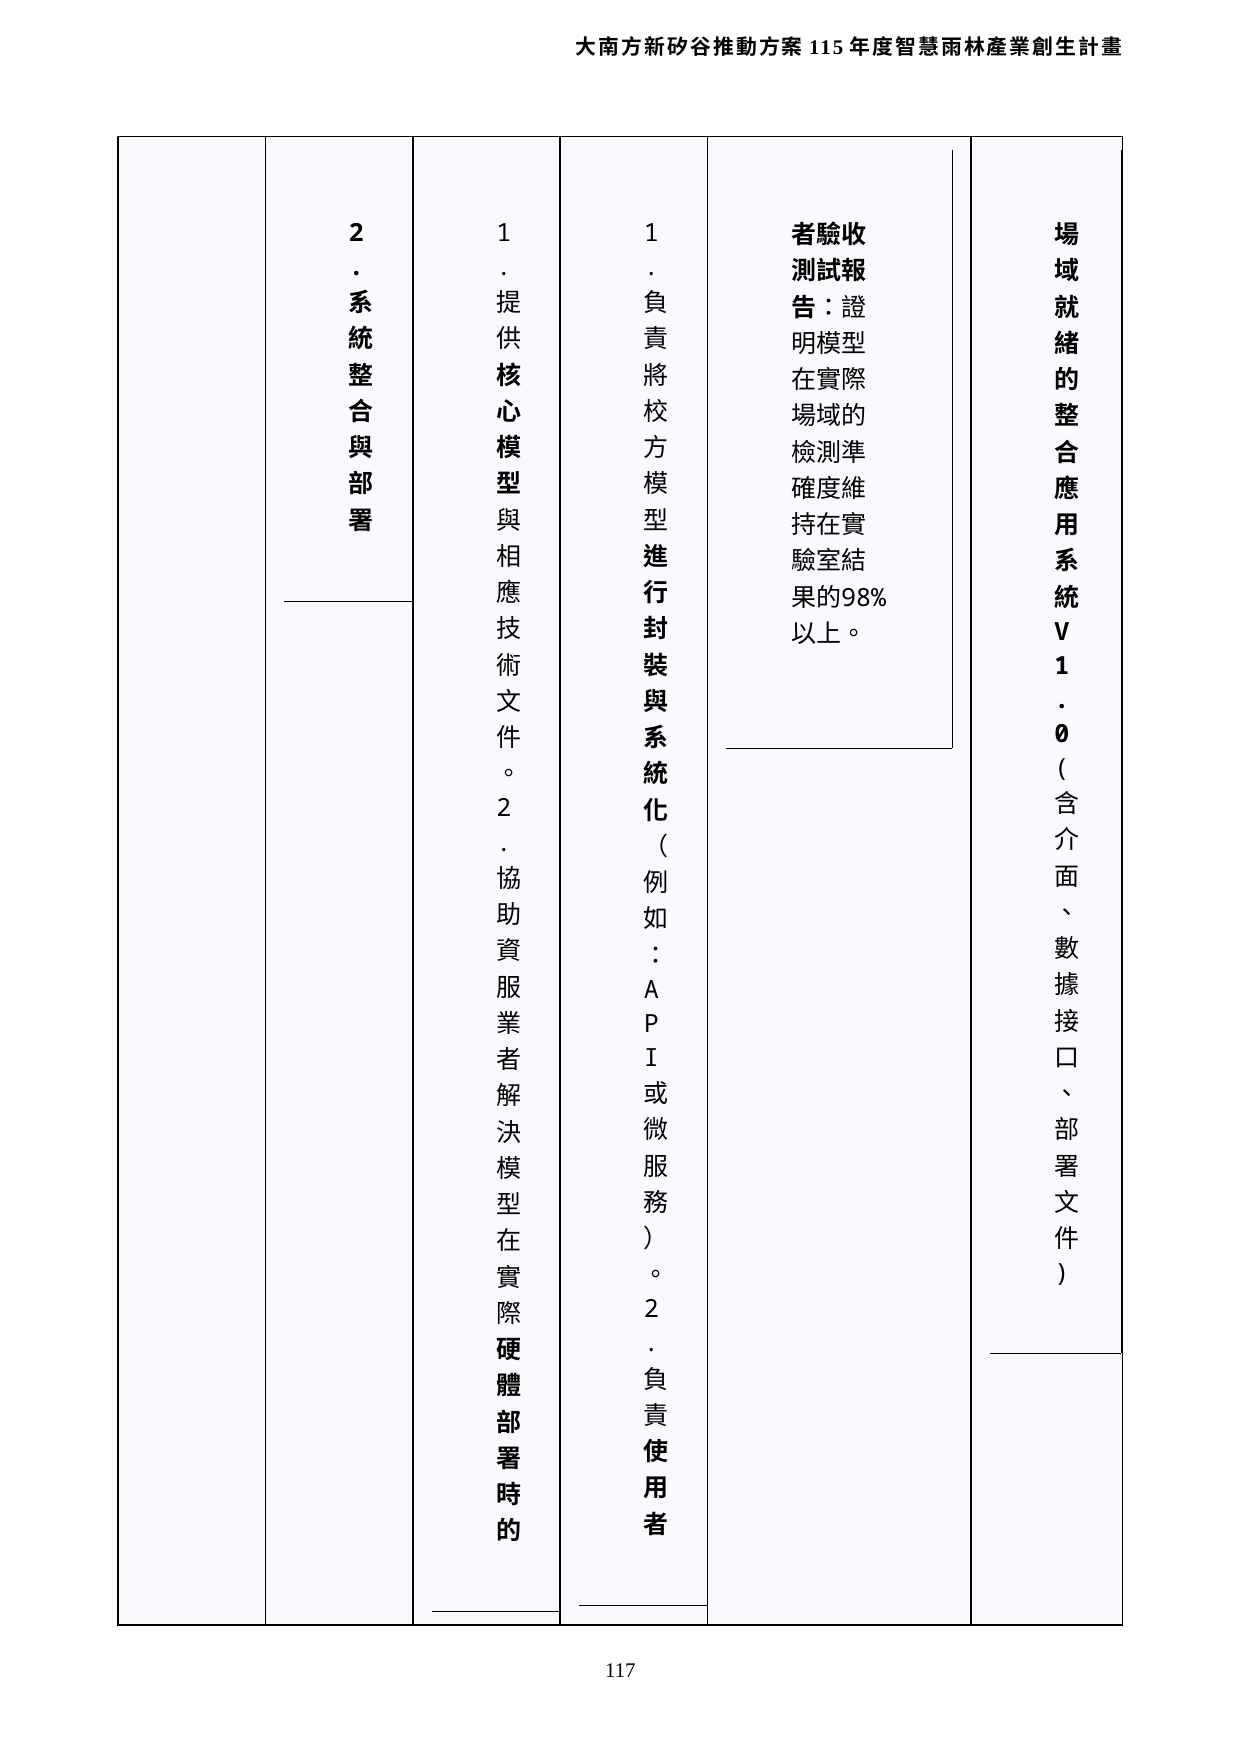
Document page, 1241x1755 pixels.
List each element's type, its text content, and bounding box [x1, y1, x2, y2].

table_cell 者驗收測試報告：證明模型在實際場域的檢測準確度維持在實驗室結果的98% 以上。 [708, 137, 970, 1624]
table_cell 1.負責將校方模型進行封裝與系統化（例如：API或微服務）。2.負責使用者 [561, 137, 707, 1624]
table_cell 2.系統整合與部署 [266, 137, 412, 1624]
table_cell [119, 137, 265, 1624]
table_cell 1.提供核心模型與相應技術文件。 2.協助資服業者解決模型在實際硬體部署時的 [414, 137, 559, 1624]
table_cell 場域就緒的整合應用系統V1.0(含介面、數據接口、部署文件) [972, 137, 1122, 1624]
